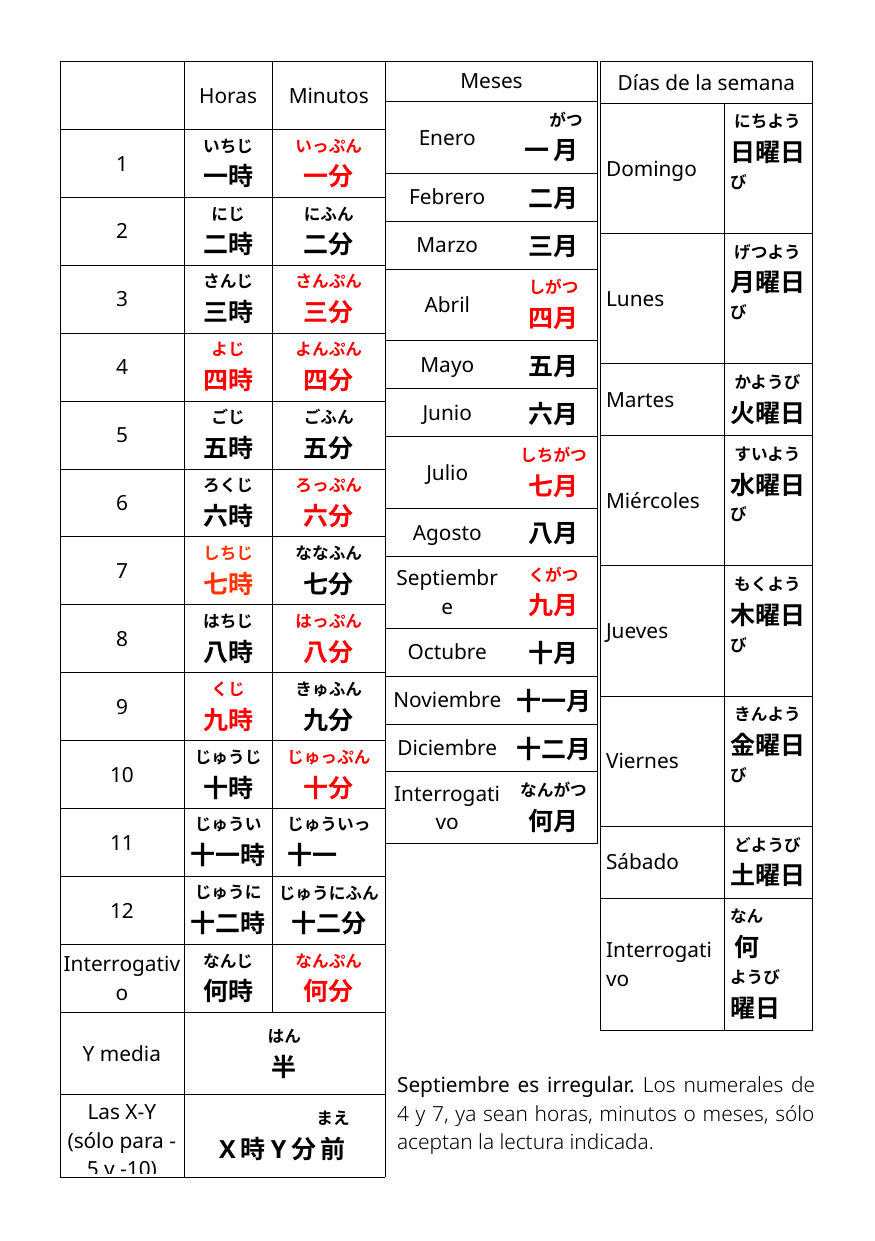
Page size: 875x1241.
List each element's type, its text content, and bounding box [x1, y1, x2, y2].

table_cell 2 [61, 198, 184, 265]
table_cell 七分ななふん [273, 537, 385, 604]
table_cell 十月 [509, 629, 597, 676]
table_cell Enero [386, 102, 509, 173]
table_cell 十時じゅうじ [185, 741, 272, 808]
table_cell Mayo [386, 341, 509, 388]
table_cell 三分さんぷん [273, 266, 385, 333]
table_cell Octubre [386, 629, 509, 676]
table_cell 4 [61, 334, 184, 401]
table_header Minutos [273, 62, 385, 129]
table_cell 十分じゅっぷん [273, 741, 385, 808]
table_cell 六時ろくじ [185, 470, 272, 536]
table_header Horas [185, 62, 272, 129]
table_header Meses [386, 62, 597, 101]
table_cell Domingo [601, 104, 724, 233]
table_cell 四分よんぷん [273, 334, 385, 401]
table_cell 十一月 [509, 677, 597, 723]
table_cell Las X-Y (sólo para -5 y -10) [61, 1095, 184, 1177]
table_header [61, 62, 184, 129]
table_cell Marzo [386, 222, 509, 268]
table_cell 十二分じゅうにふん [273, 877, 385, 944]
table_cell 五月 [509, 341, 597, 388]
table_cell 3 [61, 266, 184, 333]
table_cell Noviembre [386, 677, 509, 723]
table_cell Septiembre [386, 557, 509, 628]
table_cell Abril [386, 270, 509, 340]
table_cell 一月がつ [509, 102, 597, 173]
table_cell 五分ごふん [273, 402, 385, 468]
table_cell 三時さんじ [185, 266, 272, 333]
table_cell Interrogativo [386, 772, 509, 843]
table_cell 何月なんがつ [509, 772, 597, 843]
table_cell Sábado [601, 827, 724, 898]
table_cell Julio [386, 437, 509, 508]
table_cell Miércoles [601, 436, 724, 565]
table_cell Diciembre [386, 725, 509, 771]
table_cell Jueves [601, 566, 724, 696]
table_cell 木曜日もくようび [725, 566, 812, 696]
table_cell 五時ごじ [185, 402, 272, 468]
table_cell Lunes [601, 234, 724, 363]
table_cell 九月くがつ [509, 557, 597, 628]
table_cell Interrogativo [601, 899, 724, 1030]
table_cell Febrero [386, 174, 509, 221]
table_cell 何時なんじ [185, 945, 272, 1012]
table_cell 十一じゅういっ分ぷん [273, 809, 385, 876]
table_cell 十二時じゅうにじ [185, 877, 272, 944]
table_cell 一分いっぷん [273, 130, 385, 197]
table_cell 三月 [509, 222, 597, 268]
table_cell 六分ろっぷん [273, 470, 385, 536]
table_cell 七時しちじ [185, 537, 272, 604]
table_cell 何なん曜日ようび [725, 899, 812, 1030]
table_cell 水曜日すいようび [725, 436, 812, 565]
table_cell Junio [386, 389, 509, 436]
table_cell X時Y分前まえ [185, 1095, 385, 1177]
table_cell 10 [61, 741, 184, 808]
table_cell 六月 [509, 389, 597, 436]
table_cell 十一時じゅういちじ [185, 809, 272, 876]
table_cell 8 [61, 605, 184, 672]
table_cell 四時よじ [185, 334, 272, 401]
table_cell 九分きゅふん [273, 673, 385, 740]
table_cell Y media [61, 1013, 184, 1094]
table_cell 八月 [509, 509, 597, 556]
table_cell 半はん [185, 1013, 385, 1094]
table_cell 何分なんぷん [273, 945, 385, 1012]
table_cell Martes [601, 364, 724, 435]
table_cell 日曜日にちようび [725, 104, 812, 233]
table_cell Interrogativo [61, 945, 184, 1012]
table_cell 12 [61, 877, 184, 944]
table_cell 土曜日どようび [725, 827, 812, 898]
table_cell 十二月 [509, 725, 597, 771]
table_cell 11 [61, 809, 184, 876]
table_cell 1 [61, 130, 184, 197]
table_cell 四月しがつ [509, 270, 597, 340]
table_cell 火曜日かようび [725, 364, 812, 435]
table_cell 七月しちがつ [509, 437, 597, 508]
table_cell 八時はちじ [185, 605, 272, 672]
table_cell 二時にじ [185, 198, 272, 265]
table_cell 9 [61, 673, 184, 740]
table_cell 九時くじ [185, 673, 272, 740]
table_cell 二分にふん [273, 198, 385, 265]
table_cell 一時いちじ [185, 130, 272, 197]
table_cell 7 [61, 537, 184, 604]
table_cell 二月 [509, 174, 597, 221]
table_cell 5 [61, 402, 184, 468]
table_cell 金曜日きんようび [725, 697, 812, 826]
table_cell 6 [61, 470, 184, 536]
table_cell 八分はっぷん [273, 605, 385, 672]
table_cell 月曜日げつようび [725, 234, 812, 363]
table_header Días de la semana [601, 62, 812, 103]
text Septiembre es irregular. Los numerales de 4 y 7, ya sean horas, minutos o meses, sólo aceptan la lectura indicada. [386, 581, 815, 1156]
table_cell Agosto [386, 509, 509, 556]
table_cell Viernes [601, 697, 724, 826]
